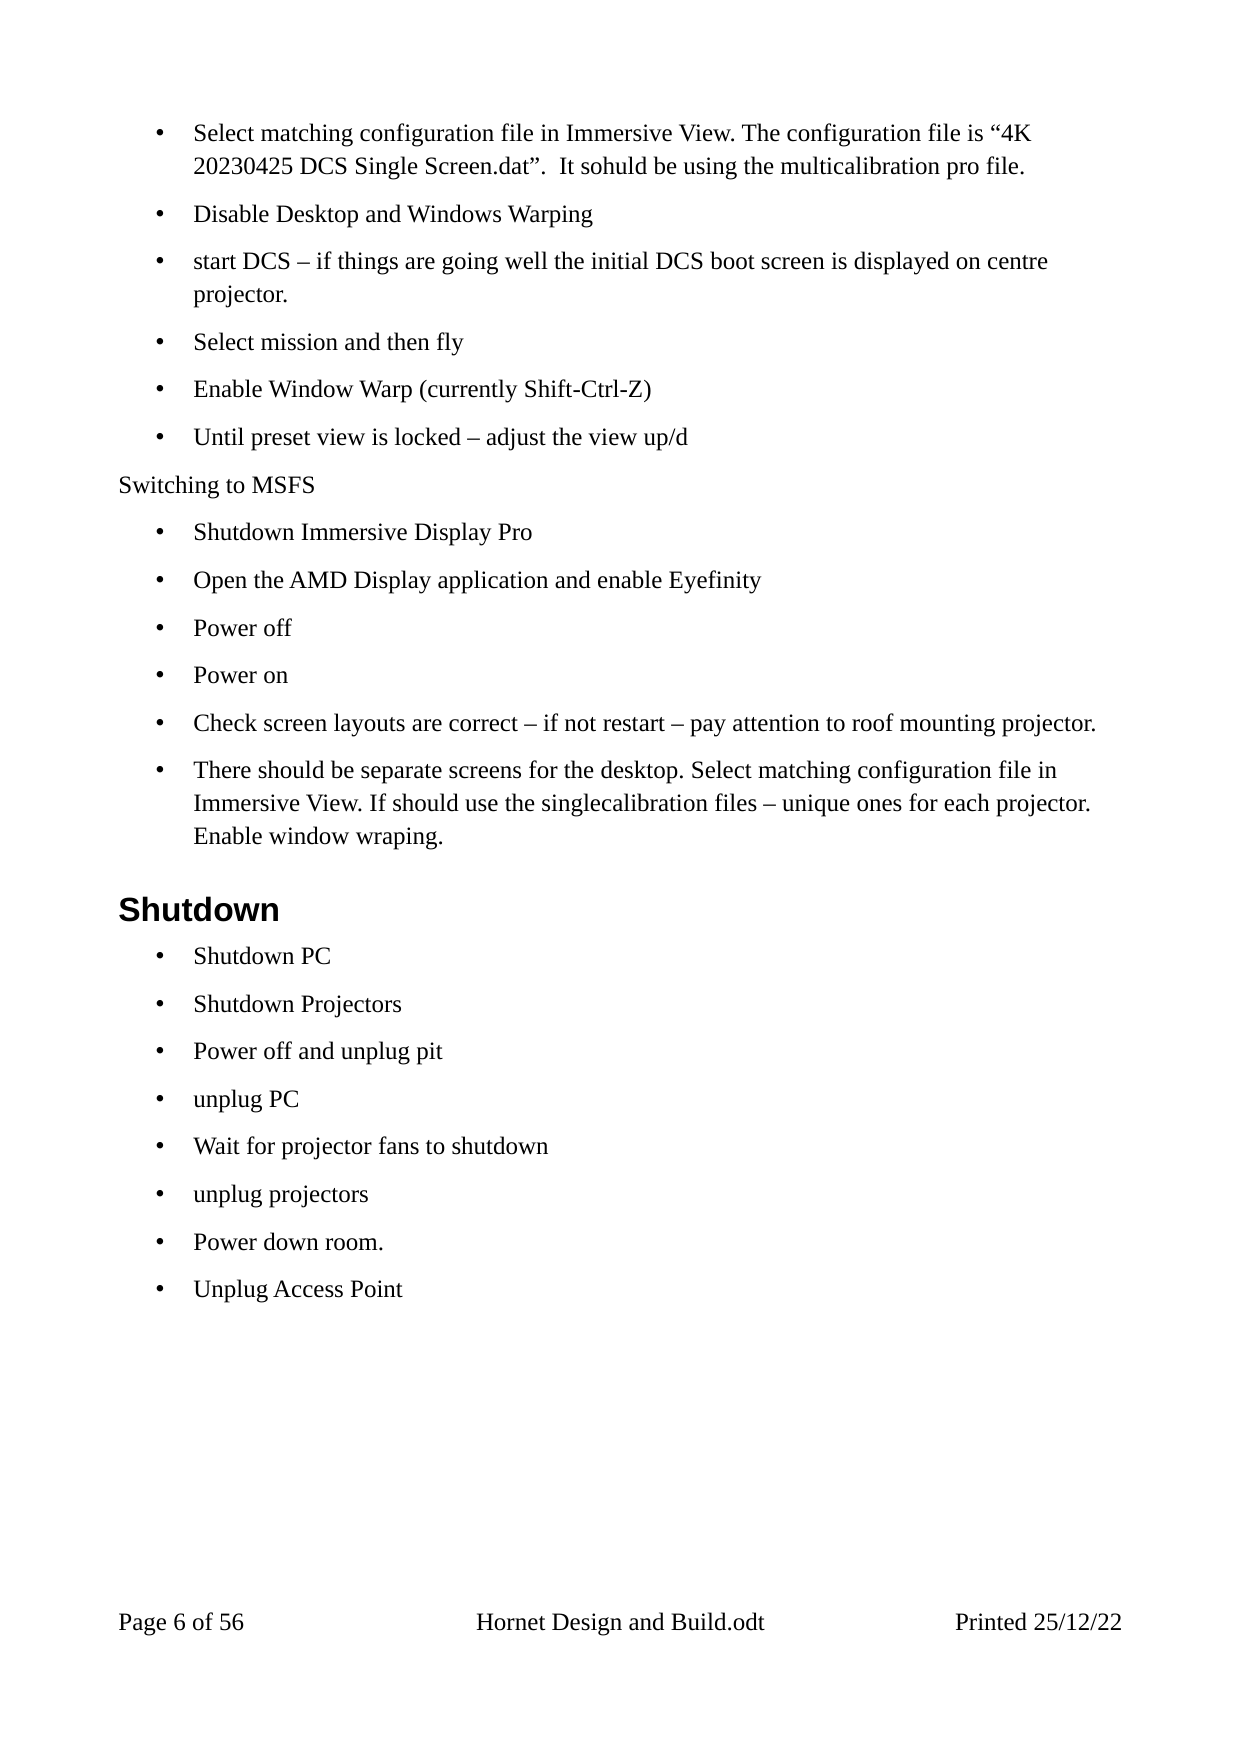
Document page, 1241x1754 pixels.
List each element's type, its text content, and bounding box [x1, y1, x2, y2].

list start DCS – if things are going well the initial DCS boot screen is displayed on centre projector. [156, 246, 1122, 308]
list Shutdown PC [156, 941, 1122, 970]
list Check screen layouts are correct – if not restart – pay attention to roof mounting projector. [156, 708, 1122, 737]
list There should be separate screens for the desktop. Select matching configuration file in Immersive View. If should use the singlecalibration files – unique ones for each projector. Enable window wraping. [156, 755, 1122, 850]
list Unplug Access Point [156, 1274, 1122, 1303]
list Wait for projector fans to shutdown [156, 1131, 1122, 1160]
text Switching to MSFS [118, 470, 1122, 498]
list Shutdown Immersive Display Pro [156, 517, 1122, 546]
list Power off and unplug pit [156, 1036, 1122, 1065]
list Open the AMD Display application and enable Eyefinity [156, 565, 1122, 594]
list Power off [156, 613, 1122, 641]
list Disable Desktop and Windows Warping [156, 199, 1122, 227]
list unplug PC [156, 1084, 1122, 1113]
subtitle Shutdown [118, 890, 1122, 928]
list unplug projectors [156, 1179, 1122, 1208]
list Select mission and then fly [156, 327, 1122, 356]
list Power on [156, 660, 1122, 689]
list Until preset view is locked – adjust the view up/d [156, 422, 1122, 451]
list Select matching configuration file in Immersive View. The configuration file is “4K 20230425 DCS Single Screen.dat”. It sohuld be using the multicalibration pro file. [156, 118, 1122, 180]
list Shutdown Projectors [156, 989, 1122, 1017]
list Enable Window Warp (currently Shift-Ctrl-Z) [156, 374, 1122, 403]
list Power down room. [156, 1227, 1122, 1255]
